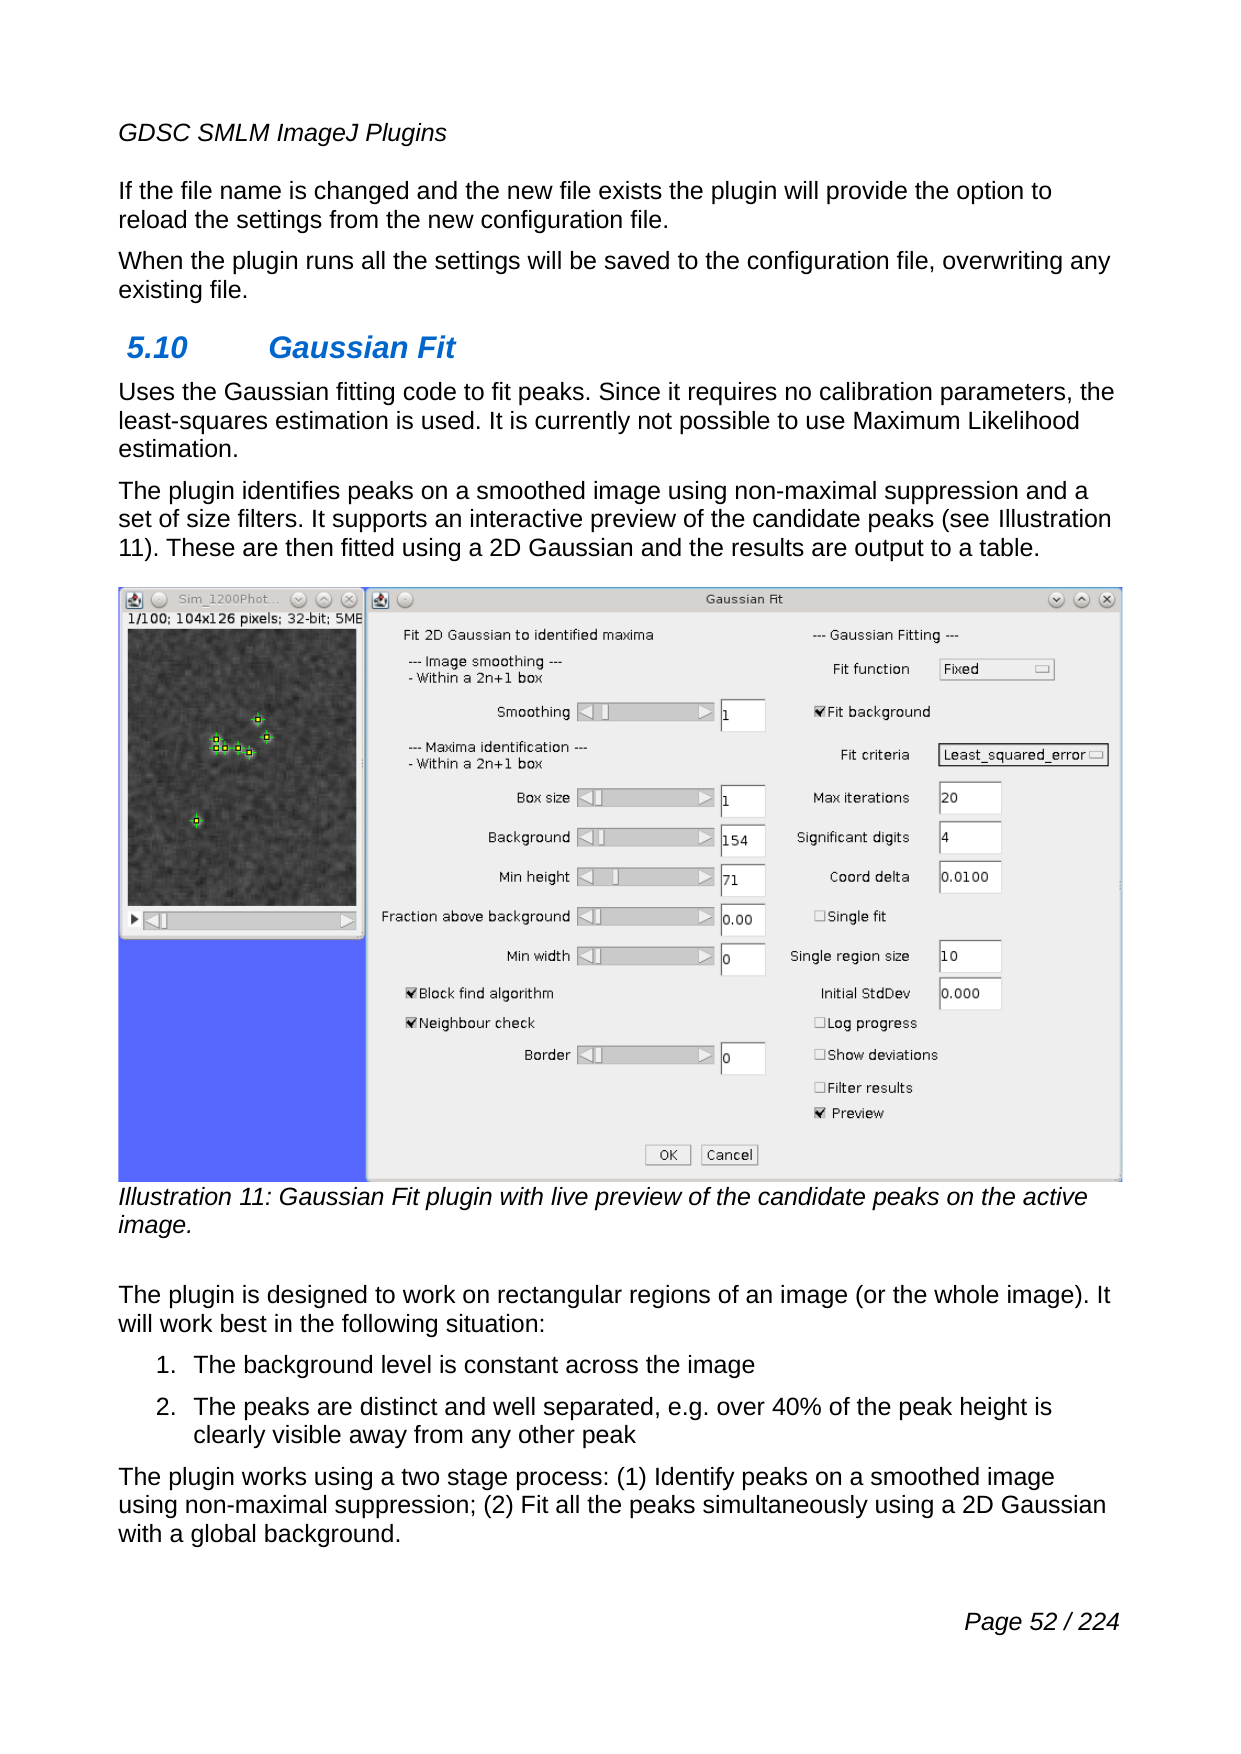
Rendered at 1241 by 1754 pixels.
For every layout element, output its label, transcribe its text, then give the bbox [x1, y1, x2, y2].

subtitle Gaussian Fit [118, 329, 1122, 364]
text If the file name is changed and the new file exists the plugin will provide the option to reload the settings from the new configuration file. [118, 176, 1122, 234]
list The peaks are distinct and well separated, e.g. over 40% of the peak height is clearly visible away from any other peak [156, 1391, 1122, 1449]
text When the plugin runs all the settings will be saved to the configuration file, overwriting any existing file. [118, 246, 1122, 304]
text Illustration 11: Gaussian Fit plugin with live preview of the candidate peaks on the active image. [118, 1182, 1122, 1239]
text The plugin is designed to work on rectangular regions of an image (or the whole image). It will work best in the following situation: [118, 1280, 1122, 1338]
picture [118, 587, 1123, 1182]
text Uses the Gaussian fitting code to fit peaks. Since it requires no calibration parameters, the least-squares estimation is used. It is currently not possible to use Maximum Likelihood estimation. [118, 377, 1122, 463]
text The plugin works using a two stage process: (1) Identify peaks on a smoothed image using non-maximal suppression; (2) Fit all the peaks simultaneously using a 2D Gaussian with a global background. [118, 1461, 1122, 1548]
text The plugin identifies peaks on a smoothed image using non-maximal suppression and a set of size filters. It supports an interactive preview of the candidate peaks (see Illustration 11). These are then fitted using a 2D Gaussian and the results are output to a table. [118, 476, 1122, 562]
list The background level is constant across the image [156, 1350, 1122, 1379]
